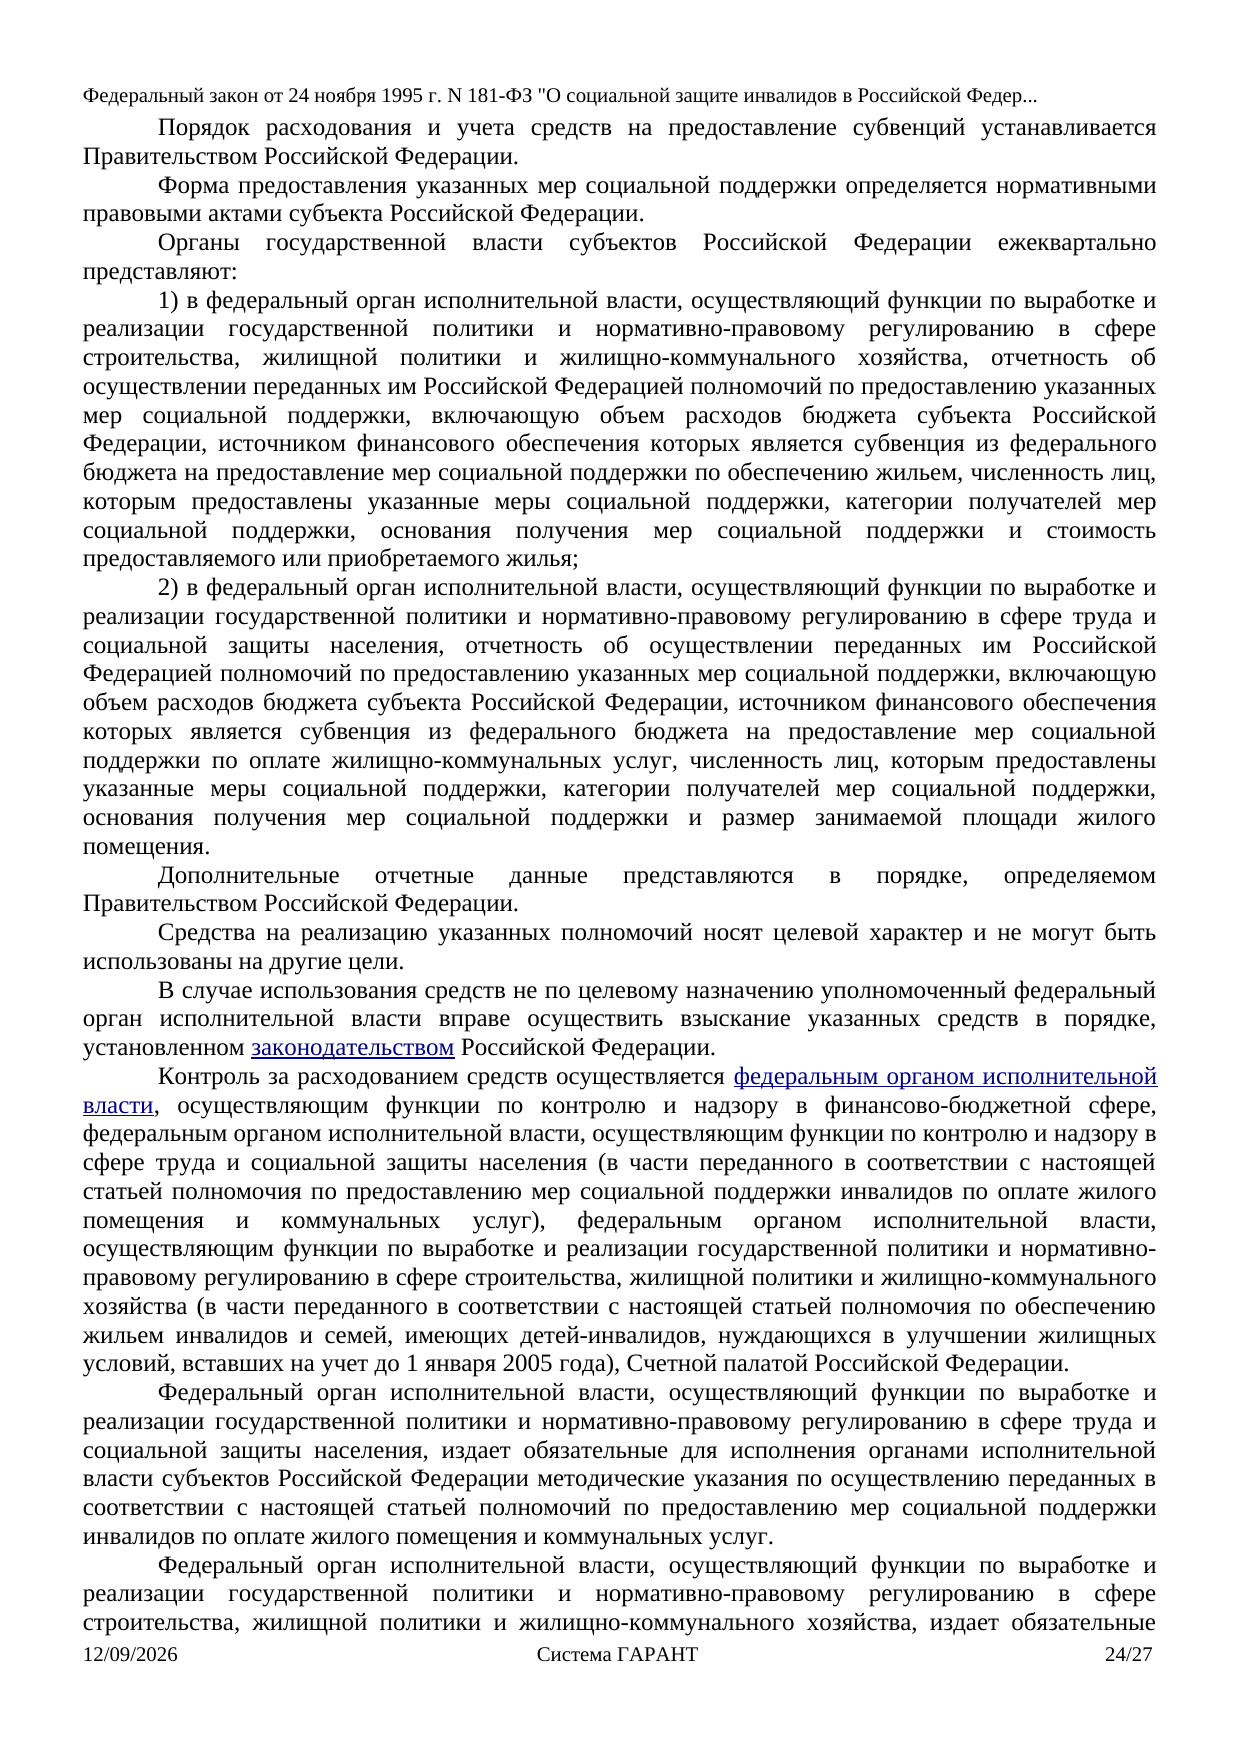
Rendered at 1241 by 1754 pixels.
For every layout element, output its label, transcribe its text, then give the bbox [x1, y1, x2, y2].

text 2) в федеральный орган исполнительной власти, осуществляющий функции по выработке и реализации государственной политики и нормативно-правовому регулированию в сфере труда и социальной защиты населения, отчетность об осуществлении переданных им Российской Федерацией полномочий по предоставлению указанных мер социальной поддержки, включающую объем расходов бюджета субъекта Российской Федерации, источником финансового обеспечения которых является субвенция из федерального бюджета на предоставление мер социальной поддержки по оплате жилищно-коммунальных услуг, численность лиц, которым предоставлены указанные меры социальной поддержки, категории получателей мер социальной поддержки, основания получения мер социальной поддержки и размер занимаемой площади жилого помещения. [83, 572, 1157, 860]
text Органы государственной власти субъектов Российской Федерации ежеквартально представляют: [83, 227, 1157, 285]
text Контроль за расходованием средств осуществляется федеральным органом исполнительной власти, осуществляющим функции по контролю и надзору в финансово-бюджетной сфере, федеральным органом исполнительной власти, осуществляющим функции по контролю и надзору в сфере труда и социальной защиты населения (в части переданного в соответствии с настоящей статьей полномочия по предоставлению мер социальной поддержки инвалидов по оплате жилого помещения и коммунальных услуг), федеральным органом исполнительной власти, осуществляющим функции по выработке и реализации государственной политики и нормативно-правовому регулированию в сфере строительства, жилищной политики и жилищно-коммунального хозяйства (в части переданного в соответствии с настоящей статьей полномочия по обеспечению жильем инвалидов и семей, имеющих детей-инвалидов, нуждающихся в улучшении жилищных условий, вставших на учет до 1 января 2005 года), Счетной палатой Российской Федерации. [83, 1061, 1157, 1377]
text Форма предоставления указанных мер социальной поддержки определяется нормативными правовыми актами субъекта Российской Федерации. [83, 170, 1157, 227]
text Федеральный орган исполнительной власти, осуществляющий функции по выработке и реализации государственной политики и нормативно-правовому регулированию в сфере строительства, жилищной политики и жилищно-коммунального хозяйства, издает обязательные [83, 1550, 1157, 1636]
text Федеральный орган исполнительной власти, осуществляющий функции по выработке и реализации государственной политики и нормативно-правовому регулированию в сфере труда и социальной защиты населения, издает обязательные для исполнения органами исполнительной власти субъектов Российской Федерации методические указания по осуществлению переданных в соответствии с настоящей статьей полномочий по предоставлению мер социальной поддержки инвалидов по оплате жилого помещения и коммунальных услуг. [83, 1377, 1157, 1550]
text Средства на реализацию указанных полномочий носят целевой характер и не могут быть использованы на другие цели. [83, 917, 1157, 975]
text Дополнительные отчетные данные представляются в порядке, определяемом Правительством Российской Федерации. [83, 860, 1157, 917]
text 1) в федеральный орган исполнительной власти, осуществляющий функции по выработке и реализации государственной политики и нормативно-правовому регулированию в сфере строительства, жилищной политики и жилищно-коммунального хозяйства, отчетность об осуществлении переданных им Российской Федерацией полномочий по предоставлению указанных мер социальной поддержки, включающую объем расходов бюджета субъекта Российской Федерации, источником финансового обеспечения которых является субвенция из федерального бюджета на предоставление мер социальной поддержки по обеспечению жильем, численность лиц, которым предоставлены указанные меры социальной поддержки, категории получателей мер социальной поддержки, основания получения мер социальной поддержки и стоимость предоставляемого или приобретаемого жилья; [83, 285, 1157, 572]
text В случае использования средств не по целевому назначению уполномоченный федеральный орган исполнительной власти вправе осуществить взыскание указанных средств в порядке, установленном законодательством Российской Федерации. [83, 975, 1157, 1061]
text Порядок расходования и учета средств на предоставление субвенций устанавливается Правительством Российской Федерации. [83, 112, 1157, 170]
